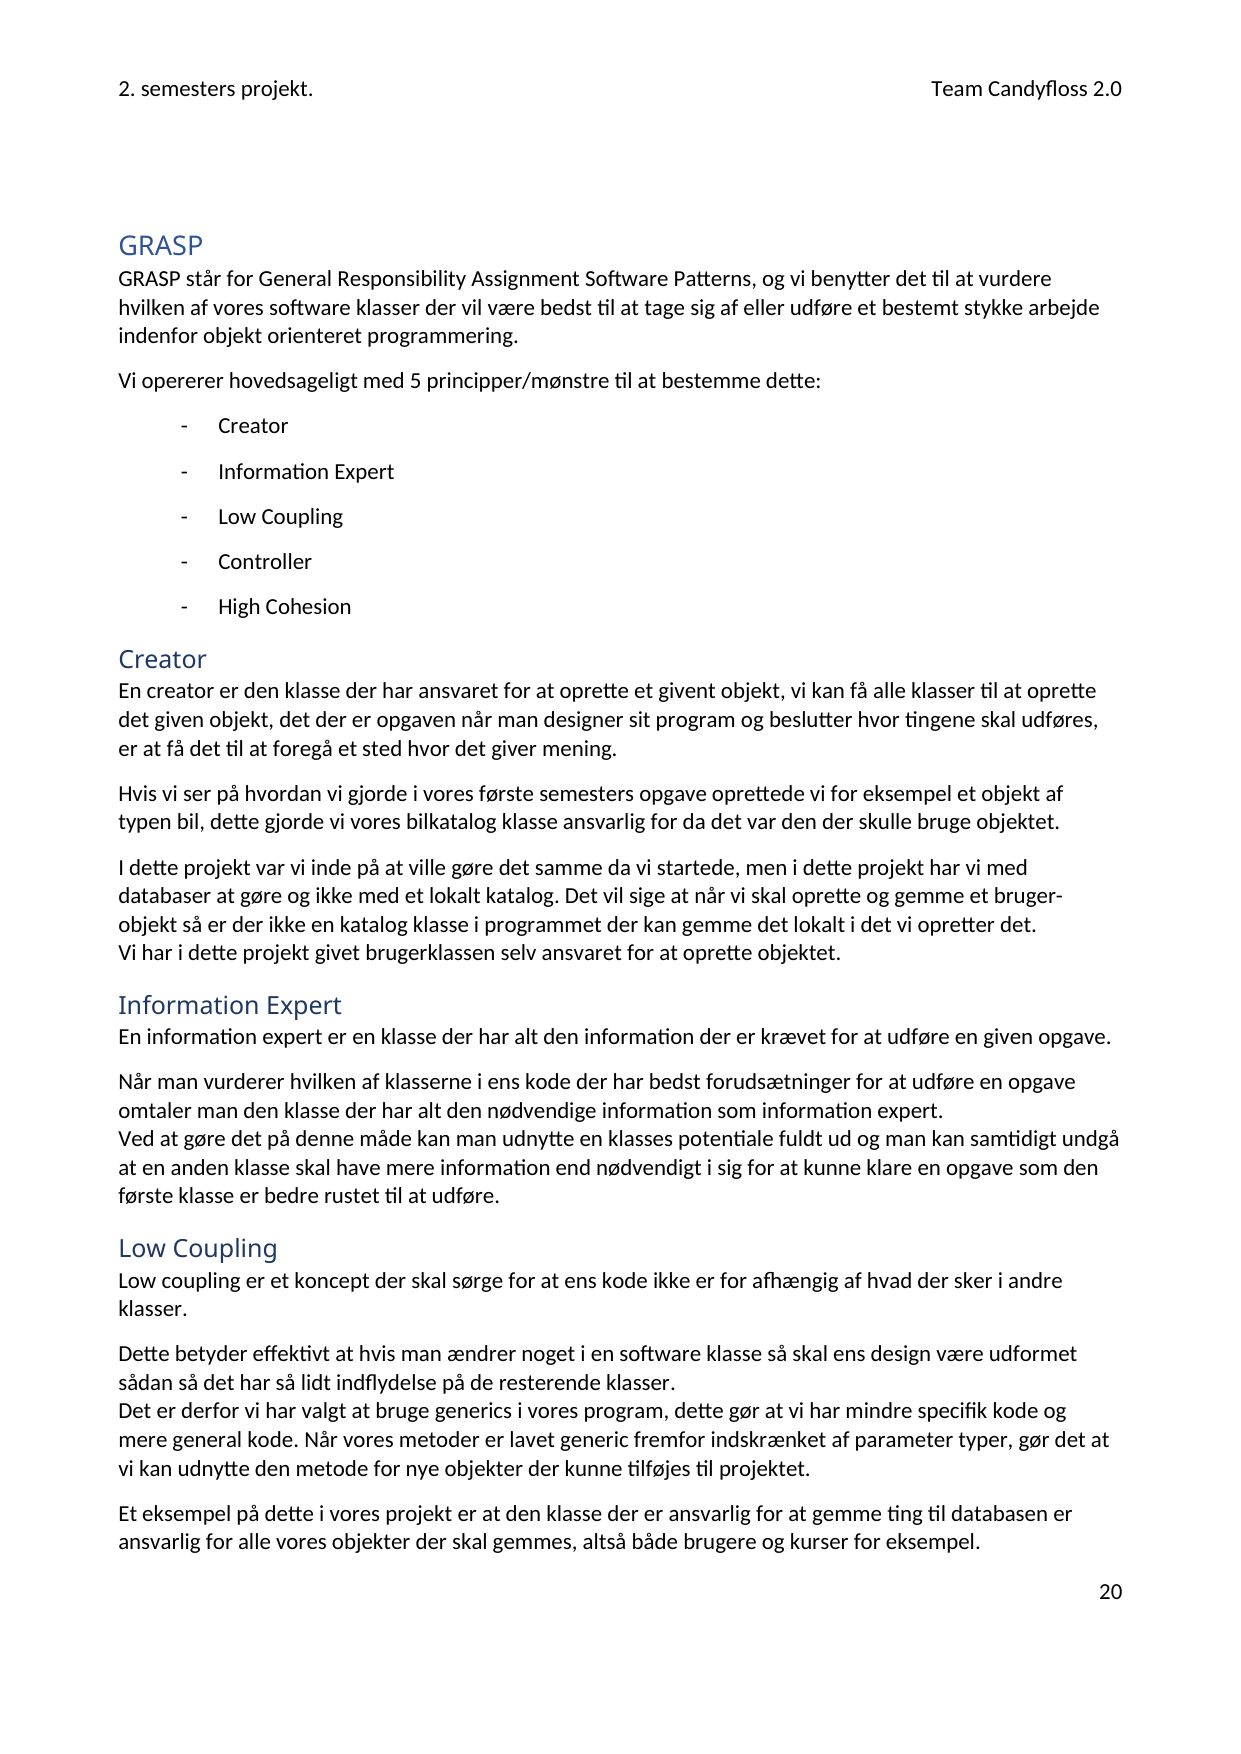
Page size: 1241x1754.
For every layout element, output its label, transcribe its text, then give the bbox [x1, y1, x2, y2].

list High Cohesion [181, 592, 1122, 621]
text I dette projekt var vi inde på at ville gøre det samme da vi startede, men i dette projekt har vi med databaser at gøre og ikke med et lokalt katalog. Det vil sige at når vi skal oprette og gemme et bruger-objekt så er der ikke en katalog klasse i programmet der kan gemme det lokalt i det vi opretter det. Vi har i dette projekt givet brugerklassen selv ansvaret for at oprette objektet. [118, 853, 1122, 966]
text Low coupling er et koncept der skal sørge for at ens kode ikke er for afhængig af hvad der sker i andre klasser. [118, 1266, 1122, 1322]
text Hvis vi ser på hvordan vi gjorde i vores første semesters opgave oprettede vi for eksempel et objekt af typen bil, dette gjorde vi vores bilkatalog klasse ansvarlig for da det var den der skulle bruge objektet. [118, 779, 1122, 835]
subtitle Low Coupling [118, 1231, 1122, 1265]
list Information Expert [181, 457, 1122, 485]
text En information expert er en klasse der har alt den information der er krævet for at udføre en given opgave. [118, 1022, 1122, 1050]
list Creator [181, 412, 1122, 440]
subtitle Creator [118, 642, 1122, 676]
list Low Coupling [181, 502, 1122, 530]
subtitle GRASP [118, 227, 1122, 263]
list Controller [181, 547, 1122, 575]
text Når man vurderer hvilken af klasserne i ens kode der har bedst forudsætninger for at udføre en opgave omtaler man den klasse der har alt den nødvendige information som information expert. Ved at gøre det på denne måde kan man udnytte en klasses potentiale fuldt ud og man kan samtidigt undgå at en anden klasse skal have mere information end nødvendigt i sig for at kunne klare en opgave som den første klasse er bedre rustet til at udføre. [118, 1067, 1122, 1210]
text Et eksempel på dette i vores projekt er at den klasse der er ansvarlig for at gemme ting til databasen er ansvarlig for alle vores objekter der skal gemmes, altså både brugere og kurser for eksempel. [118, 1499, 1122, 1555]
text En creator er den klasse der har ansvaret for at oprette et givent objekt, vi kan få alle klasser til at oprette det given objekt, det der er opgaven når man designer sit program og beslutter hvor tingene skal udføres, er at få det til at foregå et sted hvor det giver mening. [118, 677, 1122, 762]
text GRASP står for General Responsibility Assignment Software Patterns, og vi benytter det til at vurdere hvilken af vores software klasser der vil være bedst til at tage sig af eller udføre et bestemt stykke arbejde indenfor objekt orienteret programmering. [118, 264, 1122, 349]
text Dette betyder effektivt at hvis man ændrer noget i en software klasse så skal ens design være udformet sådan så det har så lidt indflydelse på de resterende klasser. Det er derfor vi har valgt at bruge generics i vores program, dette gør at vi har mindre specifik kode og mere general kode. Når vores metoder er lavet generic fremfor indskrænket af parameter typer, gør det at vi kan udnytte den metode for nye objekter der kunne tilføjes til projektet. [118, 1339, 1122, 1482]
text Vi opererer hovedsageligt med 5 principper/mønstre til at bestemme dette: [118, 366, 1122, 394]
subtitle Information Expert [118, 988, 1122, 1022]
